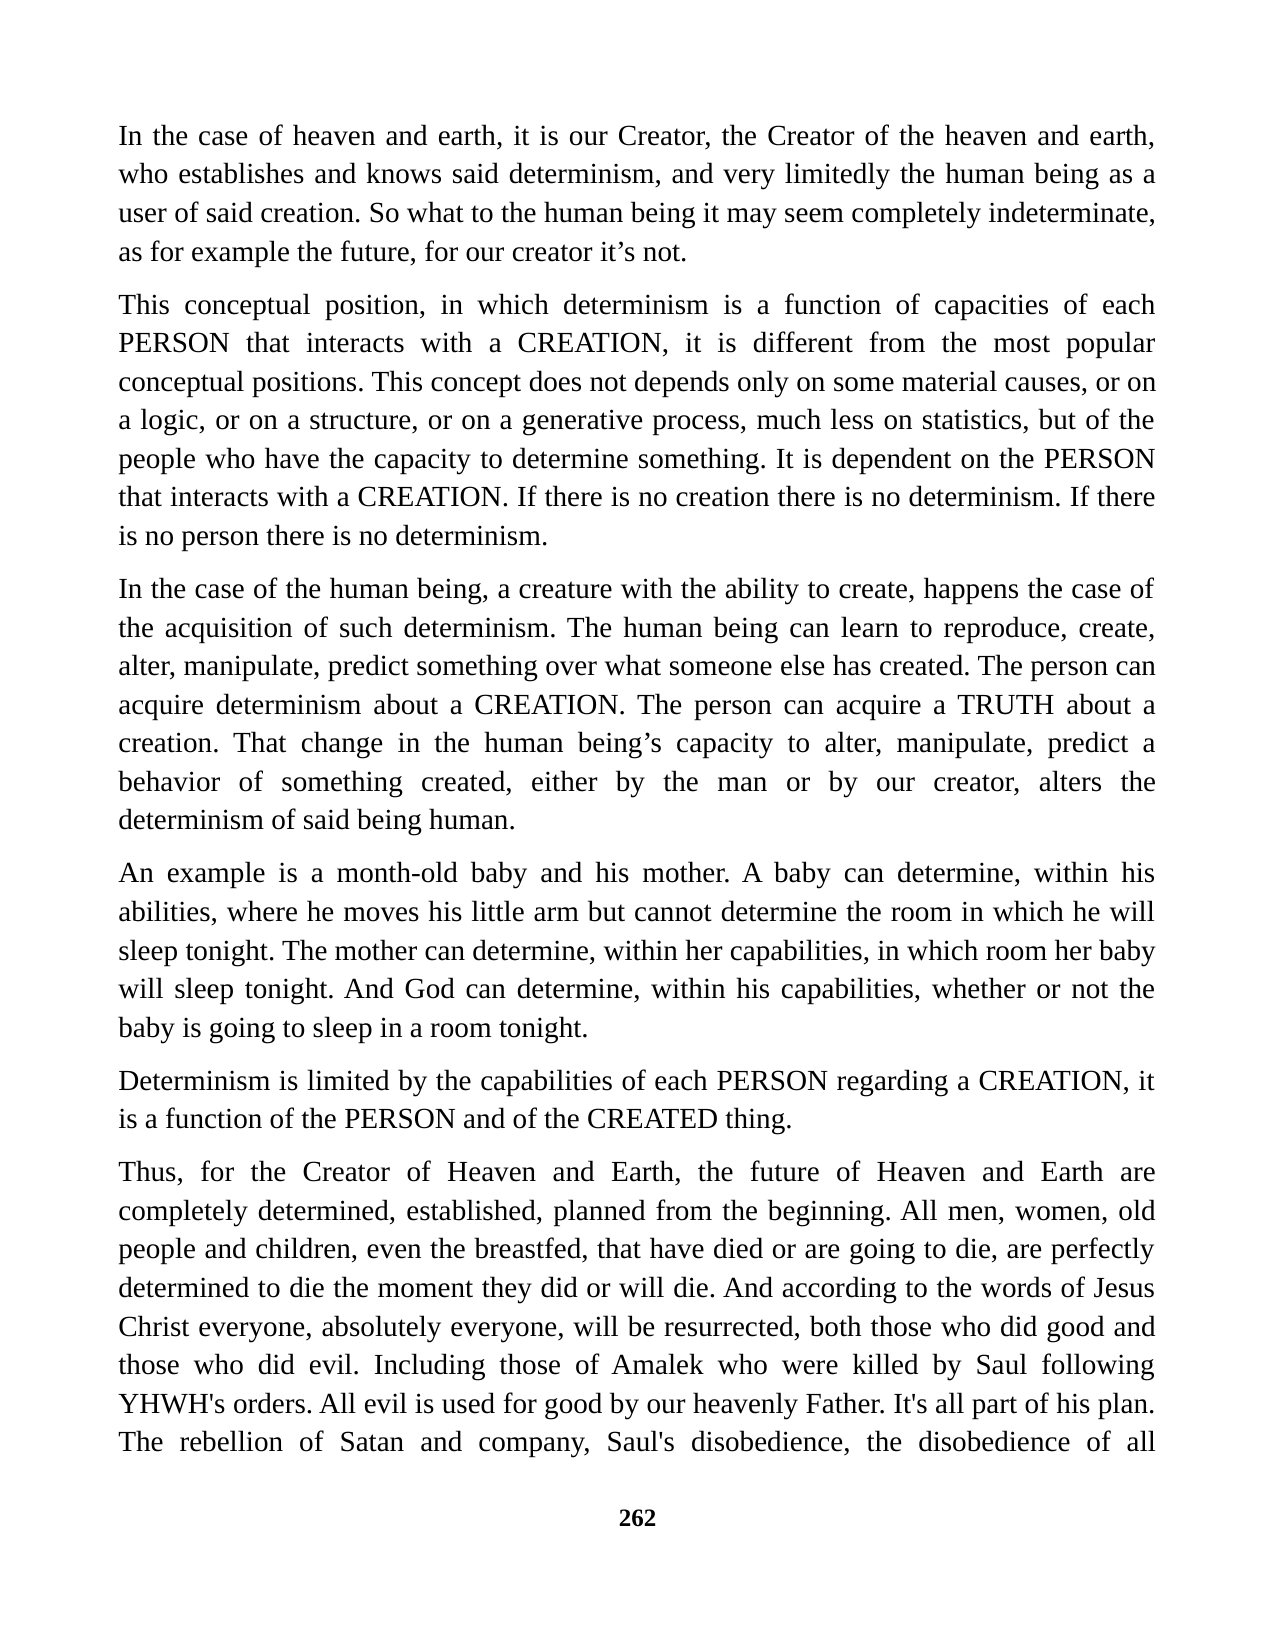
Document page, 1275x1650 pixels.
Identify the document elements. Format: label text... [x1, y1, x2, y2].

text In the case of the human being, a creature with the ability to create, happens the case of the acquisition of such determinism. The human being can learn to reproduce, create, alter, manipulate, predict something over what someone else has created. The person can acquire determinism about a CREATION. The person can acquire a TRUTH about a creation. That change in the human being’s capacity to alter, manipulate, predict a behavior of something created, either by the man or by our creator, alters the determinism of said being human. [118, 571, 1157, 836]
text In the case of heaven and earth, it is our Creator, the Creator of the heaven and earth, who establishes and knows said determinism, and very limitedly the human being as a user of said creation. So what to the human being it may seem completely indeterminate, as for example the future, for our creator it’s not. [118, 118, 1157, 267]
text An example is a month-old baby and his mother. A baby can determine, within his abilities, where he moves his little arm but cannot determine the room in which he will sleep tonight. The mother can determine, within her capabilities, in which room her baby will sleep tonight. And God can determine, within his capabilities, whether or not the baby is going to sleep in a room tonight. [118, 856, 1157, 1043]
text This conceptual position, in which determinism is a function of capacities of each PERSON that interacts with a CREATION, it is different from the most popular conceptual positions. This concept does not depends only on some material causes, or on a logic, or on a structure, or on a generative process, much less on statistics, but of the people who have the capacity to determine something. It is dependent on the PERSON that interacts with a CREATION. If there is no creation there is no determinism. If there is no person there is no determinism. [118, 287, 1157, 552]
text Thus, for the Creator of Heaven and Earth, the future of Heaven and Earth are completely determined, established, planned from the beginning. All men, women, old people and children, even the breastfed, that have died or are going to die, are perfectly determined to die the moment they did or will die. And according to the words of Jesus Christ everyone, absolutely everyone, will be resurrected, both those who did good and those who did evil. Including those of Amalek who were killed by Saul following YHWH's orders. All evil is used for good by our heavenly Father. It's all part of his plan. The rebellion of Satan and company, Saul's disobedience, the disobedience of all [118, 1154, 1157, 1458]
text Determinism is limited by the capabilities of each PERSON regarding a CREATION, it is a function of the PERSON and of the CREATED thing. [118, 1063, 1157, 1135]
